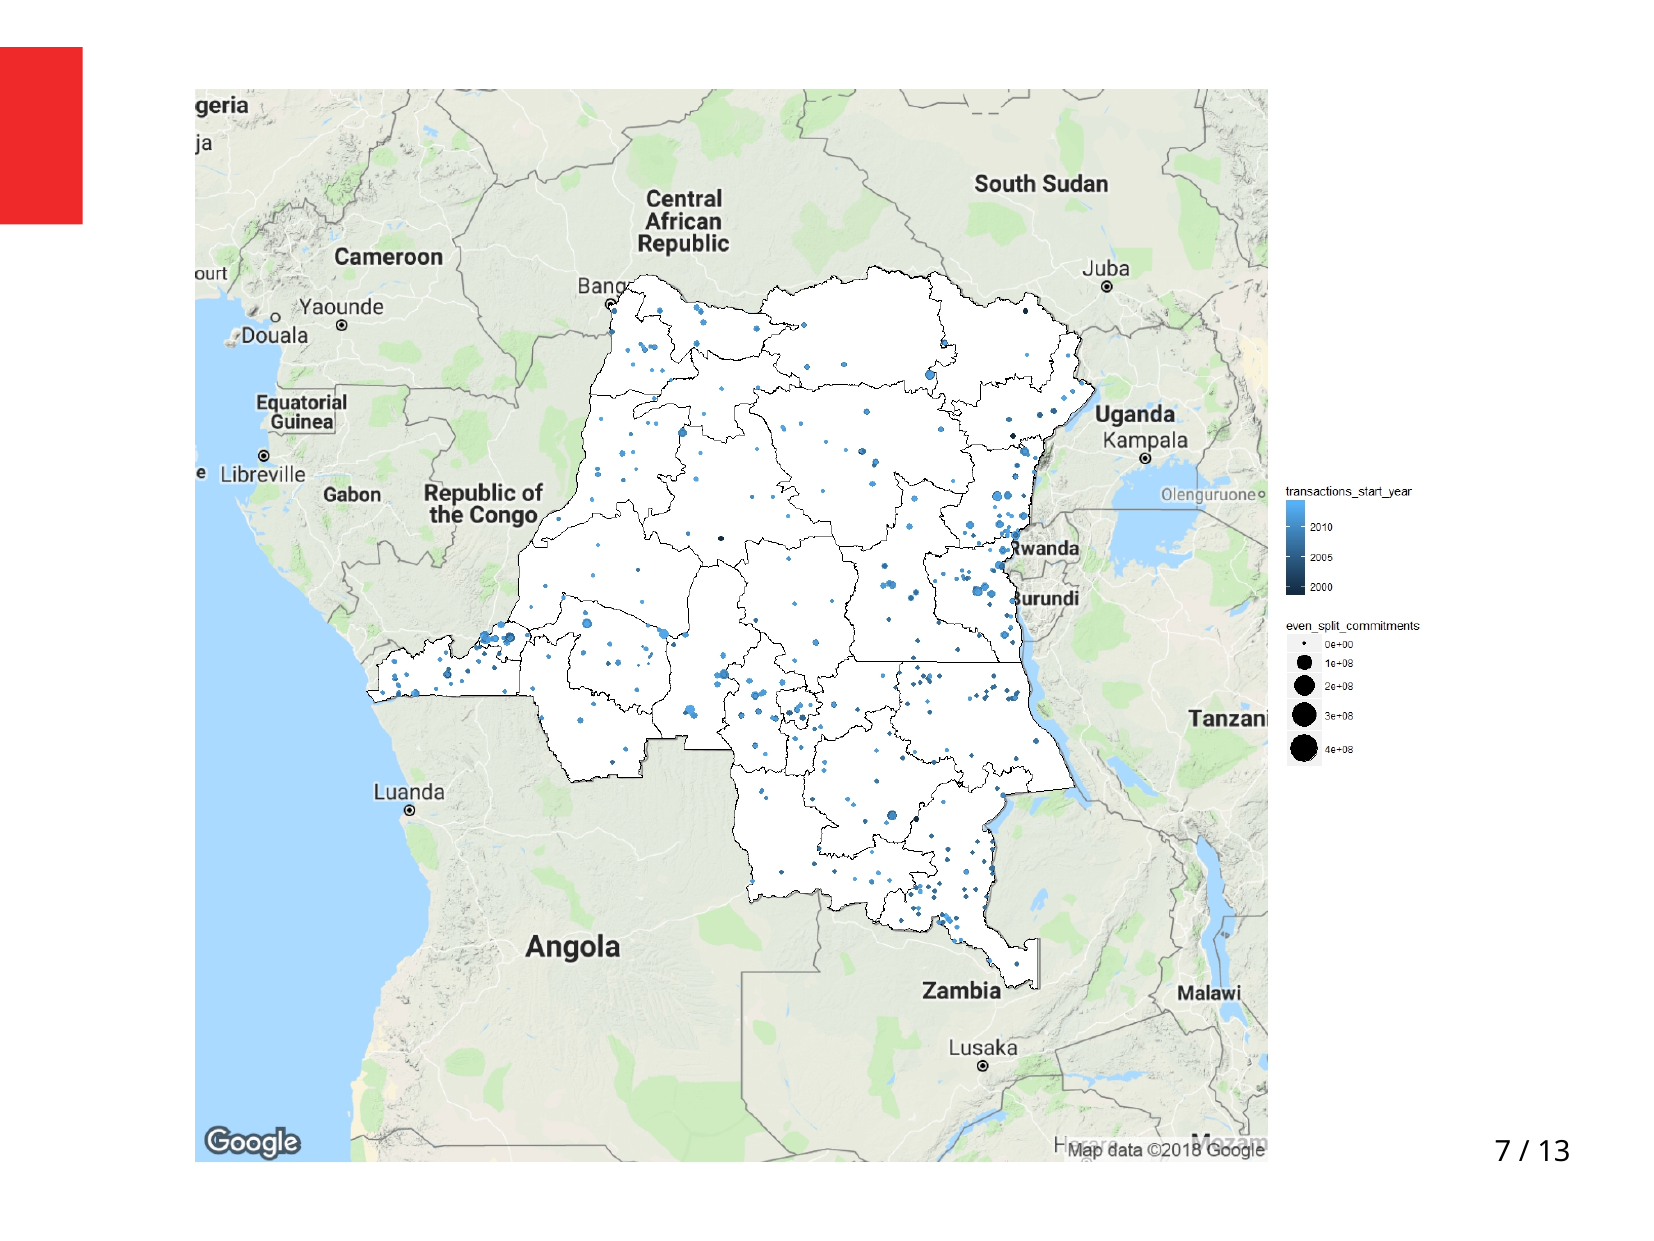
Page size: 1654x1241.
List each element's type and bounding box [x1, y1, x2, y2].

picture [195, 10, 1426, 1241]
